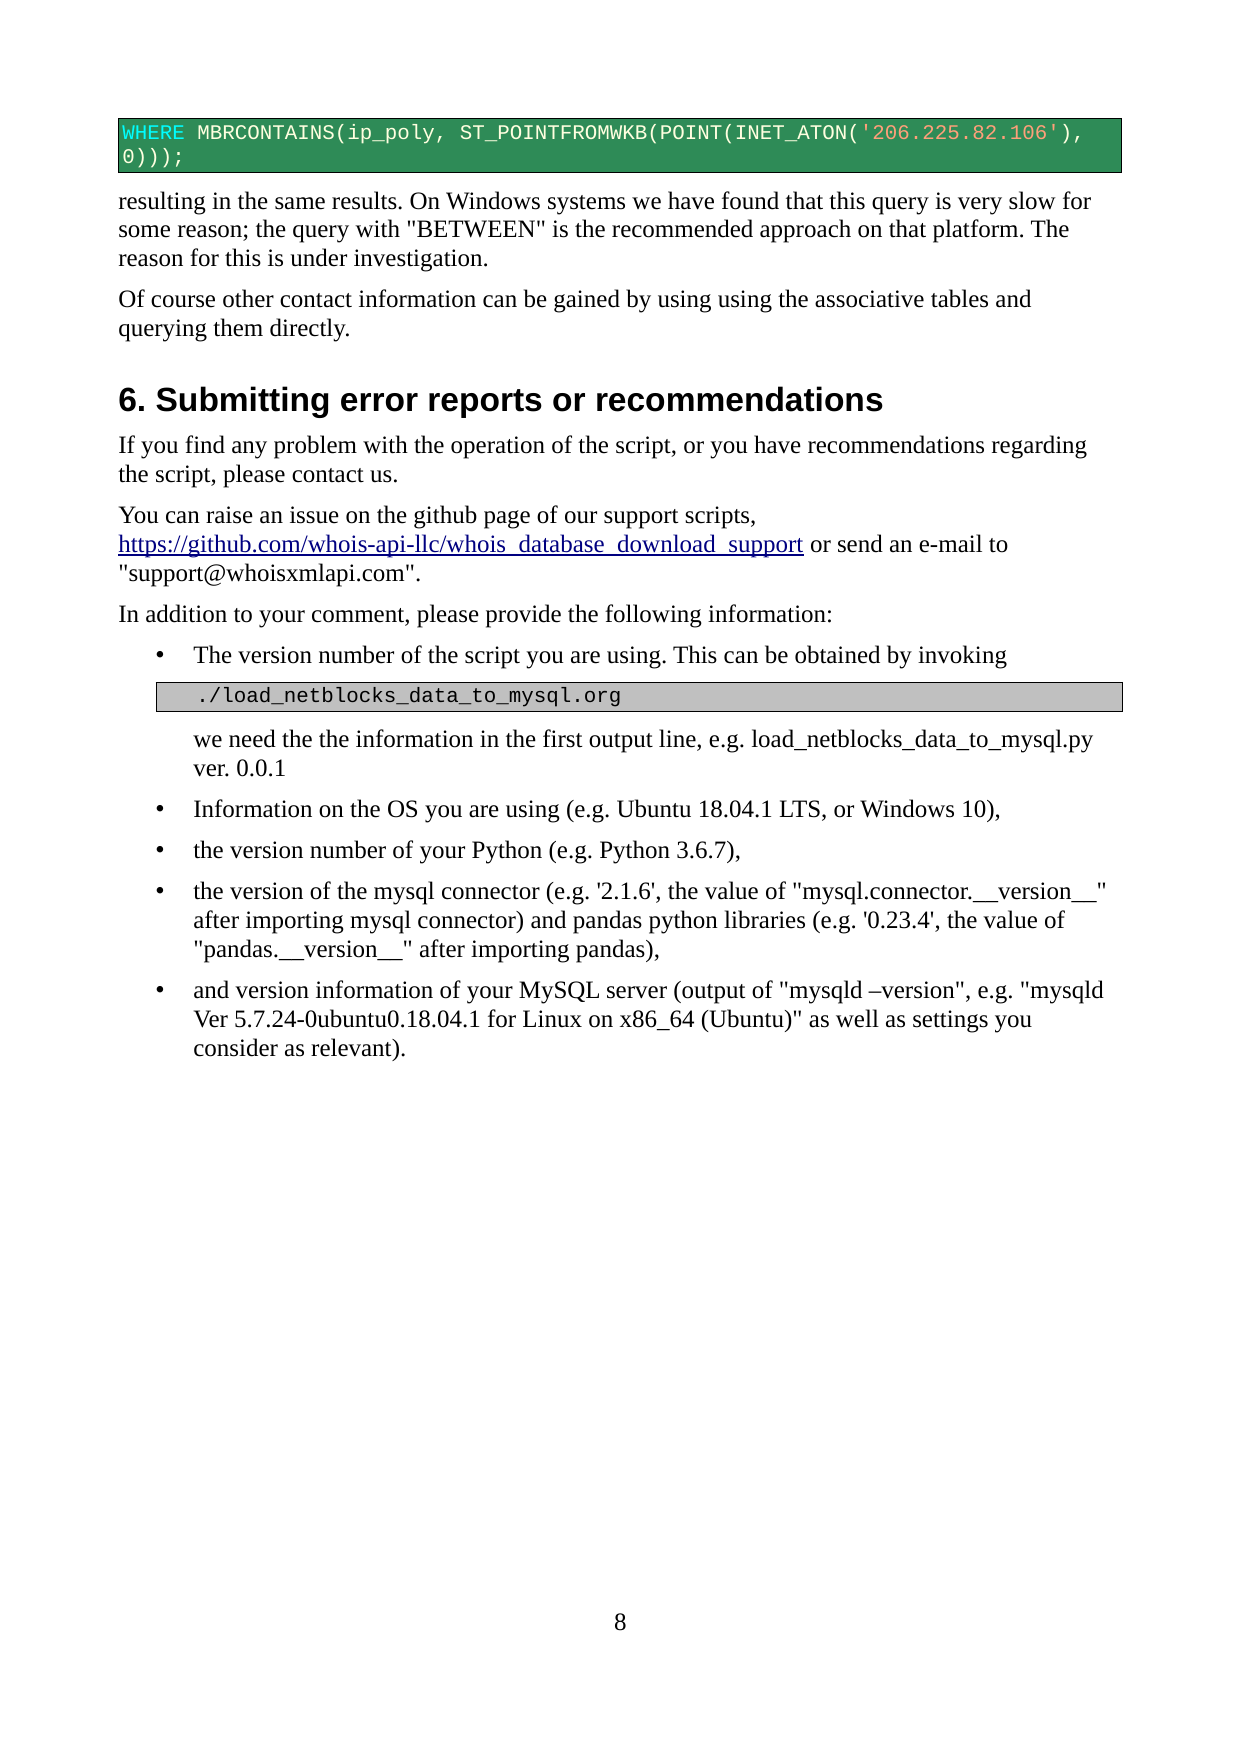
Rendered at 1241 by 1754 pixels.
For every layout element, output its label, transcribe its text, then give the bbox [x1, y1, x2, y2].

list ./load_netblocks_data_to_mysql.org [157, 683, 1122, 711]
text You can raise an issue on the github page of our support scripts, https://github.com/whois-api-llc/whois_database_download_support or send an e-mail to "support@whoisxmlapi.com". [118, 501, 1122, 587]
text In addition to your comment, please provide the following information: [118, 599, 1122, 628]
text WHERE MBRCONTAINS(ip_poly, ST_POINTFROMWKB(POINT(INET_ATON('206.225.82.106'), 0))); [119, 119, 1121, 172]
list the version of the mysql connector (e.g. '2.1.6', the value of "mysql.connector.__version__" after importing mysql connector) and pandas python libraries (e.g. '0.23.4', the value of "pandas.__version__" after importing pandas), [156, 876, 1122, 963]
text If you find any problem with the operation of the script, or you have recommendations regarding the script, please contact us. [118, 431, 1122, 488]
list Information on the OS you are using (e.g. Ubuntu 18.04.1 LTS, or Windows 10), [156, 794, 1122, 823]
list we need the the information in the first output line, e.g. load_netblocks_data_to_mysql.py ver. 0.0.1 [156, 724, 1122, 781]
text Of course other contact information can be gained by using using the associative tables and querying them directly. [118, 284, 1122, 342]
list and version information of your MySQL server (output of "mysqld –version", e.g. "mysqld Ver 5.7.24-0ubuntu0.18.04.1 for Linux on x86_64 (Ubuntu)" as well as settings you consider as relevant). [156, 975, 1122, 1061]
list The version number of the script you are using. This can be obtained by invoking [156, 641, 1122, 669]
list the version number of your Python (e.g. Python 3.6.7), [156, 835, 1122, 864]
subtitle Submitting error reports or recommendations [118, 379, 1122, 418]
text resulting in the same results. On Windows systems we have found that this query is very slow for some reason; the query with "BETWEEN" is the recommended approach on that platform. The reason for this is under investigation. [118, 186, 1122, 272]
